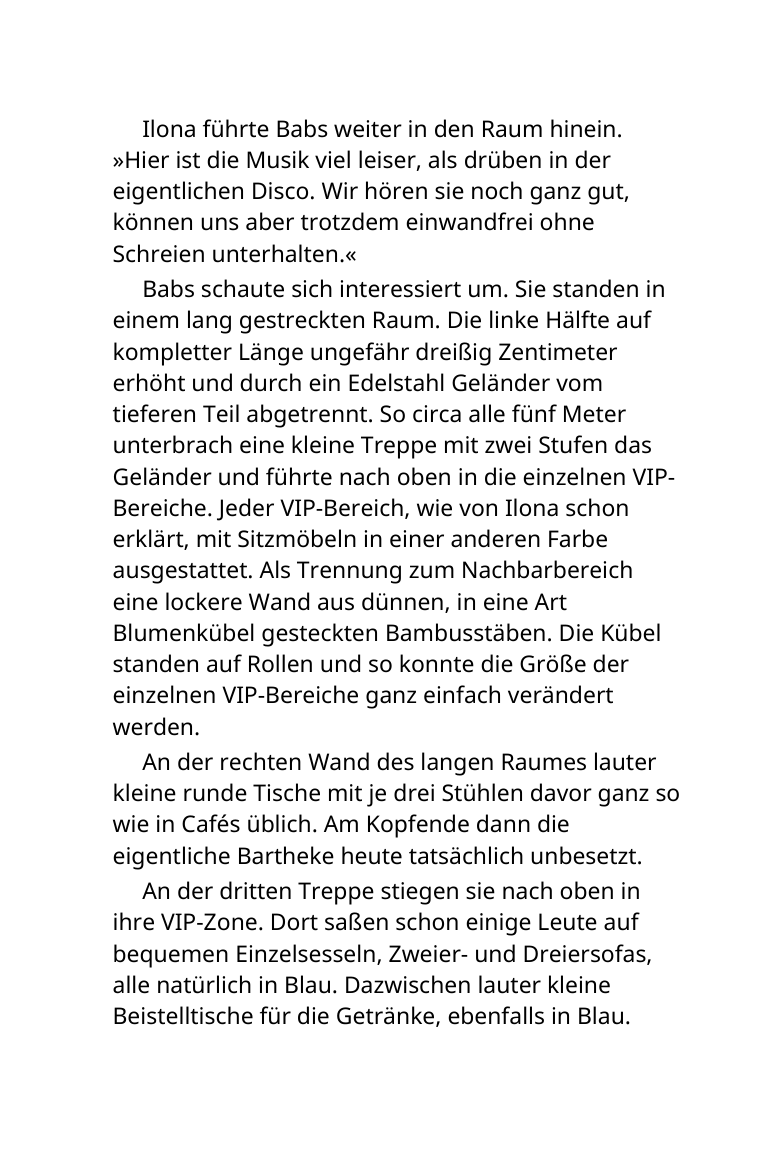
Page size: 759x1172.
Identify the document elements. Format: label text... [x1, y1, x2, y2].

text An der dritten Treppe stiegen sie nach oben in ihre VIP-Zone. Dort saßen schon einige Leute auf bequemen Einzelsesseln, Zweier- und Dreiersofas, alle natürlich in Blau. Dazwischen lauter kleine Beistelltische für die Getränke, ebenfalls in Blau. [112, 875, 684, 1031]
text An der rechten Wand des langen Raumes lauter kleine runde Tische mit je drei Stühlen davor ganz so wie in Cafés üblich. Am Kopfende dann die eigentliche Bartheke heute tatsächlich unbesetzt. [112, 746, 684, 871]
text Ilona führte Babs weiter in den Raum hinein. »Hier ist die Musik viel leiser, als drüben in der eigentlichen Disco. Wir hören sie noch ganz gut, können uns aber trotzdem einwandfrei ohne Schreien unterhalten.« [112, 112, 684, 269]
text Babs schaute sich interessiert um. Sie standen in einem lang gestreckten Raum. Die linke Hälfte auf kompletter Länge ungefähr dreißig Zentimeter erhöht und durch ein Edelstahl Geländer vom tieferen Teil abgetrennt. So circa alle fünf Meter unterbrach eine kleine Treppe mit zwei Stufen das Geländer und führte nach oben in die einzelnen VIP-Bereiche. Jeder VIP-Bereich, wie von Ilona schon erklärt, mit Sitzmöbeln in einer anderen Farbe ausgestattet. Als Trennung zum Nachbarbereich eine lockere Wand aus dünnen, in eine Art Blumenkübel gesteckten Bambusstäben. Die Kübel standen auf Rollen und so konnte die Größe der einzelnen VIP-Bereiche ganz einfach verändert werden. [112, 273, 684, 742]
